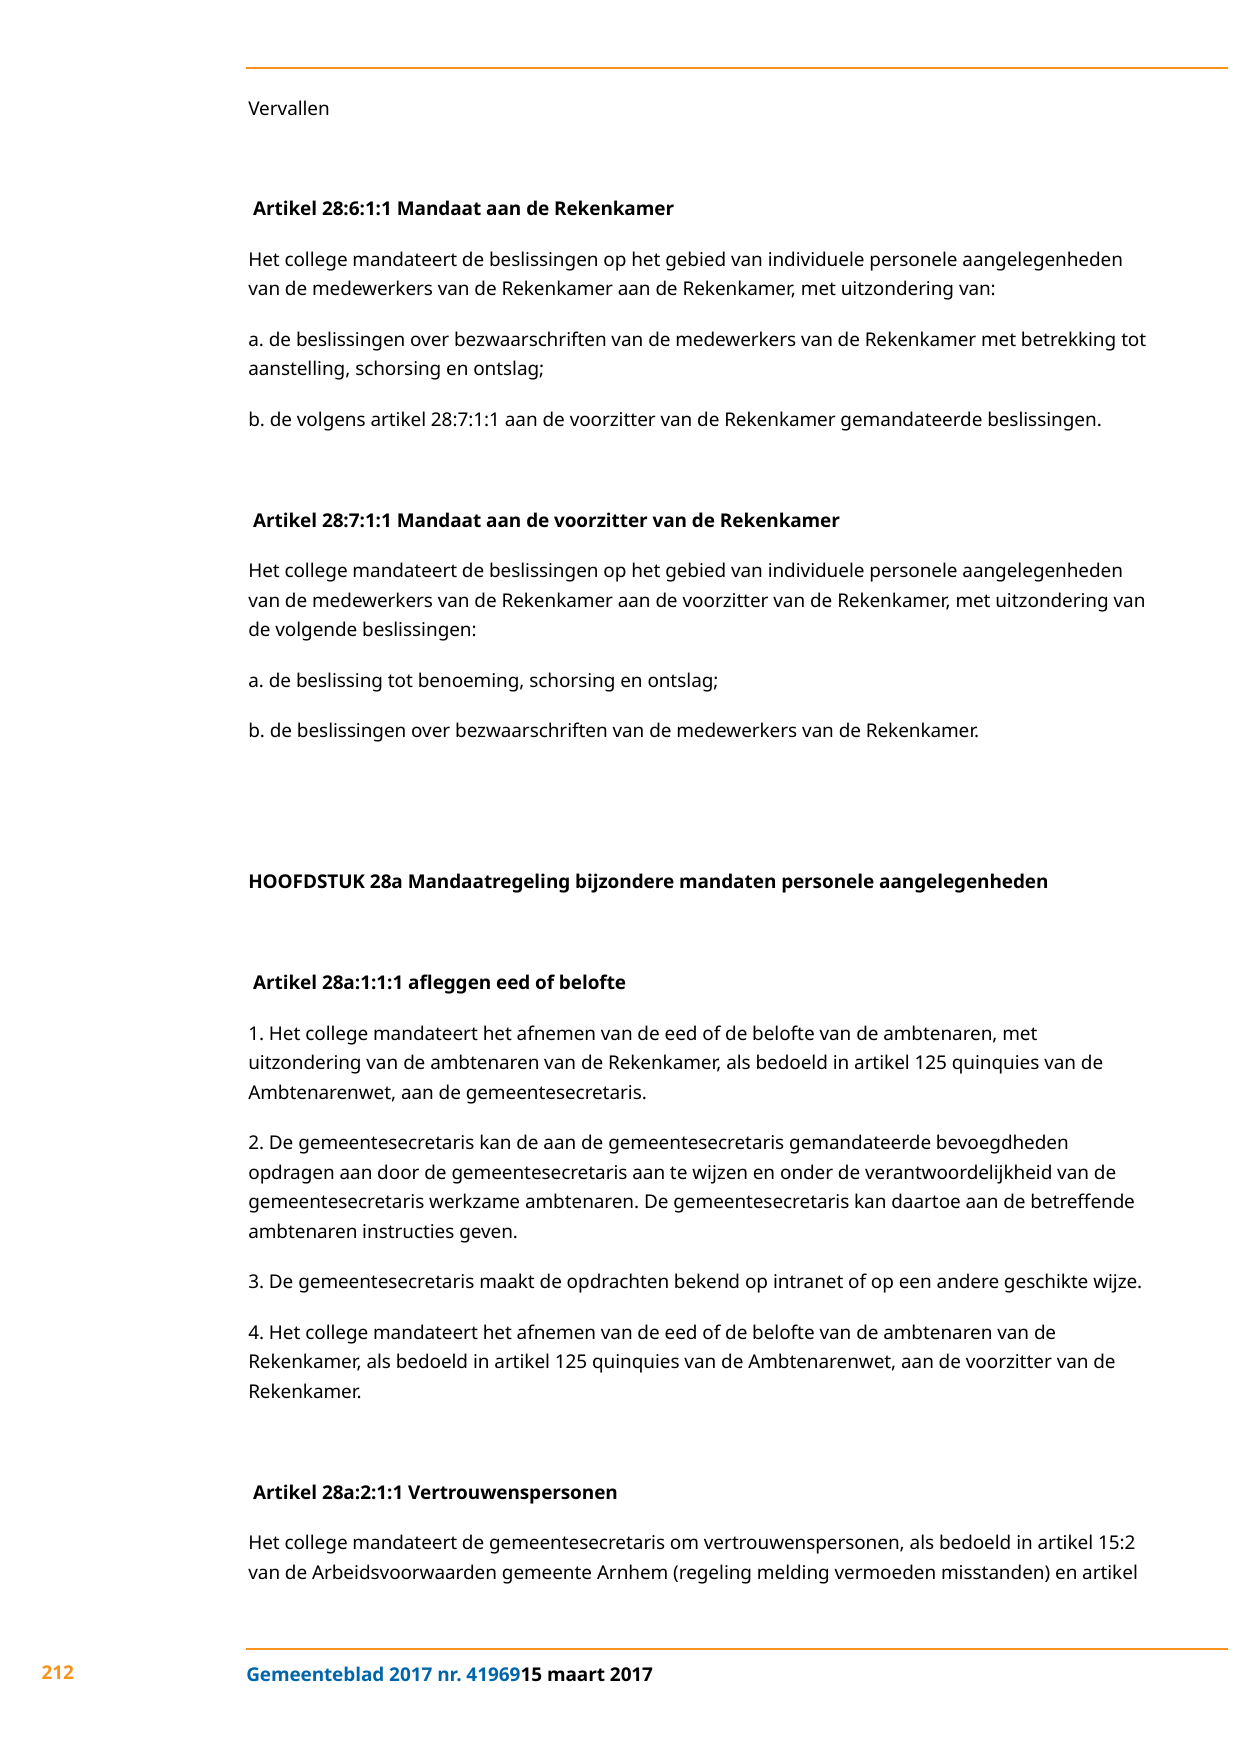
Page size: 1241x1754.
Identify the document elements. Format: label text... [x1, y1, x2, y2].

text Het college mandateert de gemeentesecretaris om vertrouwenspersonen, als bedoeld in artikel 15:2 van de Arbeidsvoorwaarden gemeente Arnhem (regeling melding vermoeden misstanden) en artikel [248, 1529, 1152, 1585]
text Vervallen [248, 95, 1152, 121]
text 1. Het college mandateert het afnemen van de eed of de belofte van de ambtenaren, met uitzondering van de ambtenaren van de Rekenkamer, als bedoeld in artikel 125 quinquies van de Ambtenarenwet, aan de gemeentesecretaris. [248, 1020, 1152, 1105]
text b. de volgens artikel 28:7:1:1 aan de voorzitter van de Rekenkamer gemandateerde beslissingen. [248, 406, 1152, 432]
text Artikel 28a:1:1:1 afleggen eed of belofte [248, 969, 1152, 995]
text Artikel 28a:2:1:1 Vertrouwenspersonen [248, 1479, 1152, 1505]
text a. de beslissing tot benoeming, schorsing en ontslag; [248, 667, 1152, 693]
text Artikel 28:7:1:1 Mandaat aan de voorzitter van de Rekenkamer [248, 507, 1152, 533]
text a. de beslissingen over bezwaarschriften van de medewerkers van de Rekenkamer met betrekking tot aanstelling, schorsing en ontslag; [248, 326, 1152, 381]
text 2. De gemeentesecretaris kan de aan de gemeentesecretaris gemandateerde bevoegdheden opdragen aan door de gemeentesecretaris aan te wijzen en onder de verantwoordelijkheid van de gemeentesecretaris werkzame ambtenaren. De gemeentesecretaris kan daartoe aan de betreffende ambtenaren instructies geven. [248, 1129, 1152, 1244]
text 4. Het college mandateert het afnemen van de eed of de belofte van de ambtenaren van de Rekenkamer, als bedoeld in artikel 125 quinquies van de Ambtenarenwet, aan de voorzitter van de Rekenkamer. [248, 1319, 1152, 1404]
text Het college mandateert de beslissingen op het gebied van individuele personele aangelegenheden van de medewerkers van de Rekenkamer aan de voorzitter van de Rekenkamer, met uitzondering van de volgende beslissingen: [248, 557, 1152, 642]
text b. de beslissingen over bezwaarschriften van de medewerkers van de Rekenkamer. [248, 717, 1152, 743]
text Het college mandateert de beslissingen op het gebied van individuele personele aangelegenheden van de medewerkers van de Rekenkamer aan de Rekenkamer, met uitzondering van: [248, 246, 1152, 301]
text 3. De gemeentesecretaris maakt de opdrachten bekend op intranet of op een andere geschikte wijze. [248, 1268, 1152, 1294]
picture [41, 47, 231, 172]
text HOOFDSTUK 28a Mandaatregeling bijzondere mandaten personele aangelegenheden [248, 868, 1152, 894]
text Artikel 28:6:1:1 Mandaat aan de Rekenkamer [248, 196, 1152, 221]
